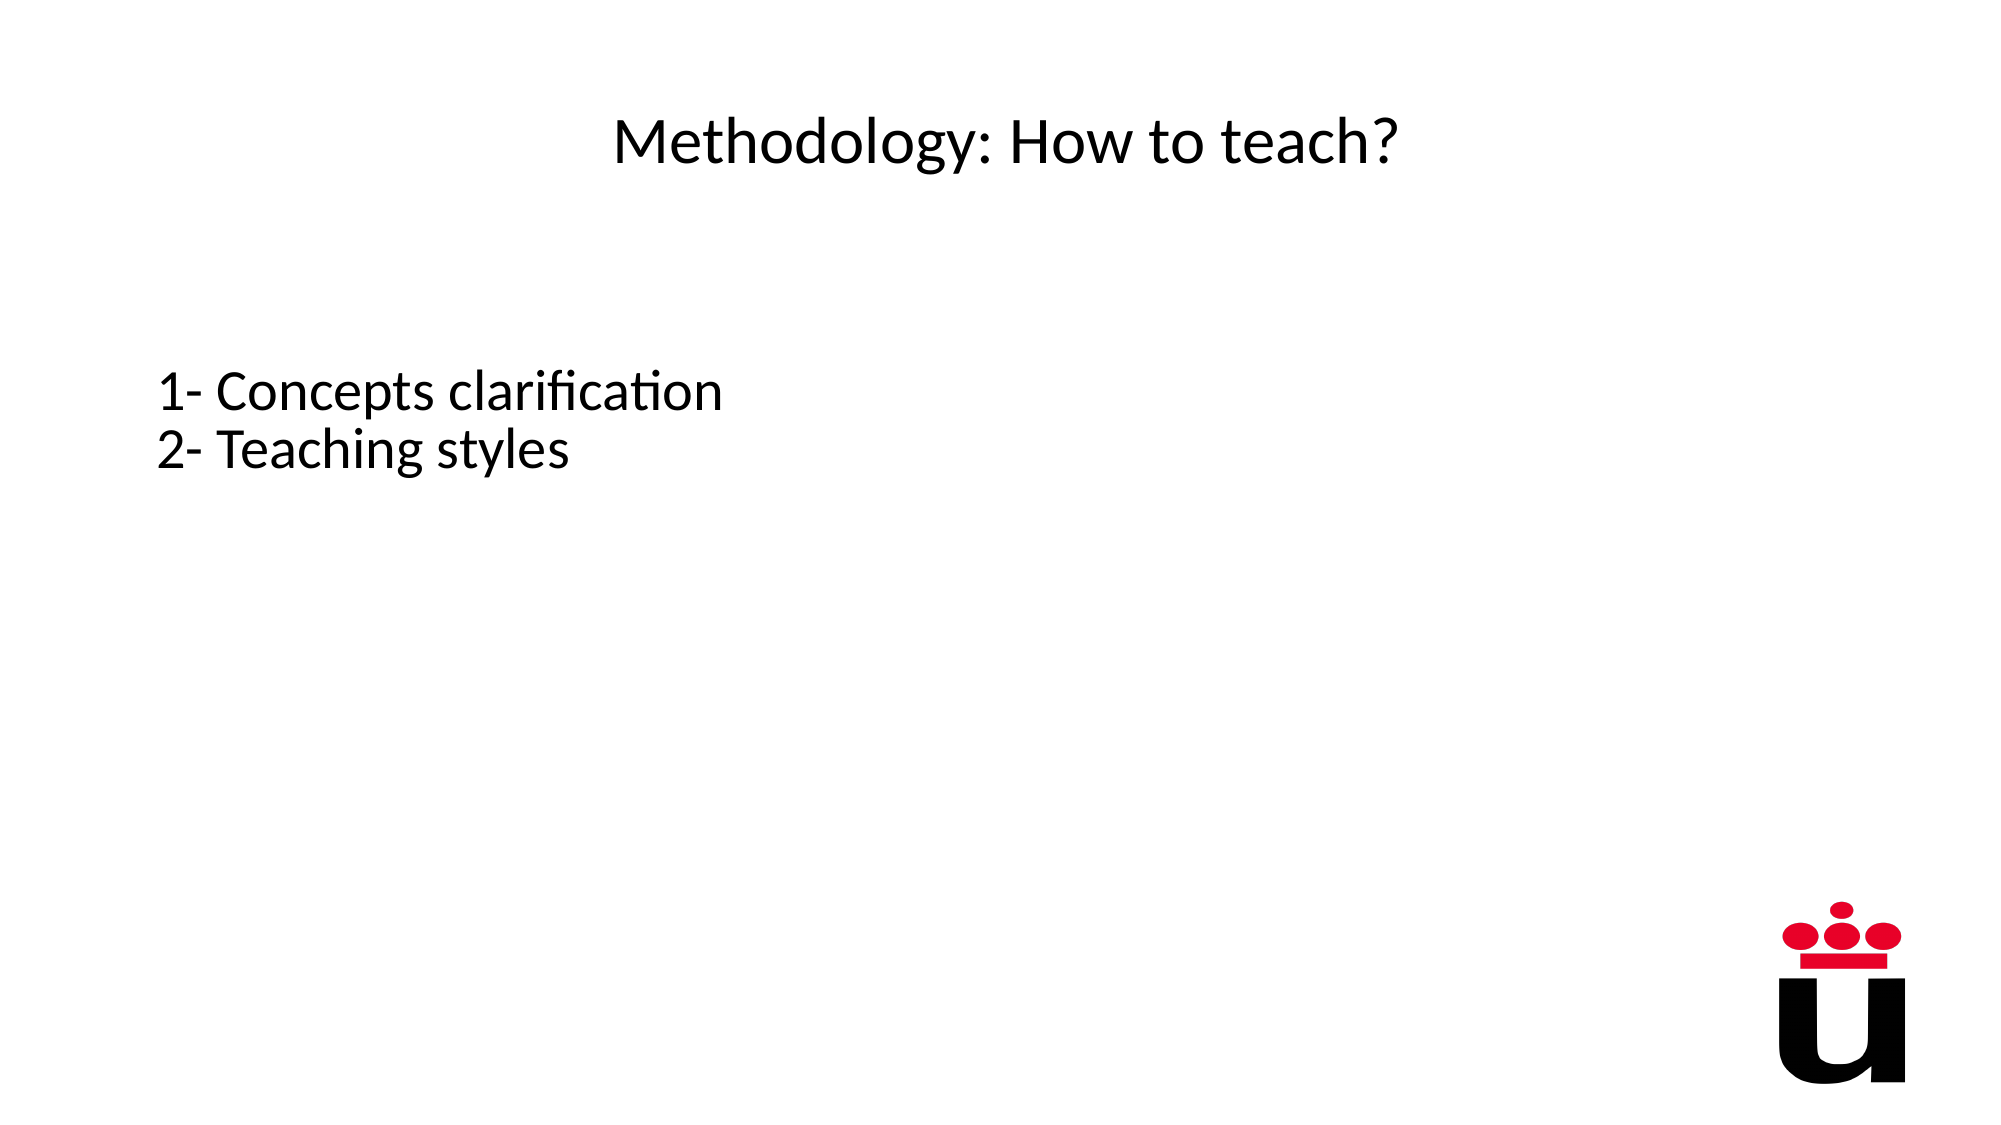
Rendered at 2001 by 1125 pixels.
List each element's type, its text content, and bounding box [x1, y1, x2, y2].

text_box 1- Concepts clarification 2- Teaching styles [141, 300, 1859, 528]
title Methodology: How to teach? [99, 45, 1900, 230]
picture [1646, 887, 2000, 1104]
